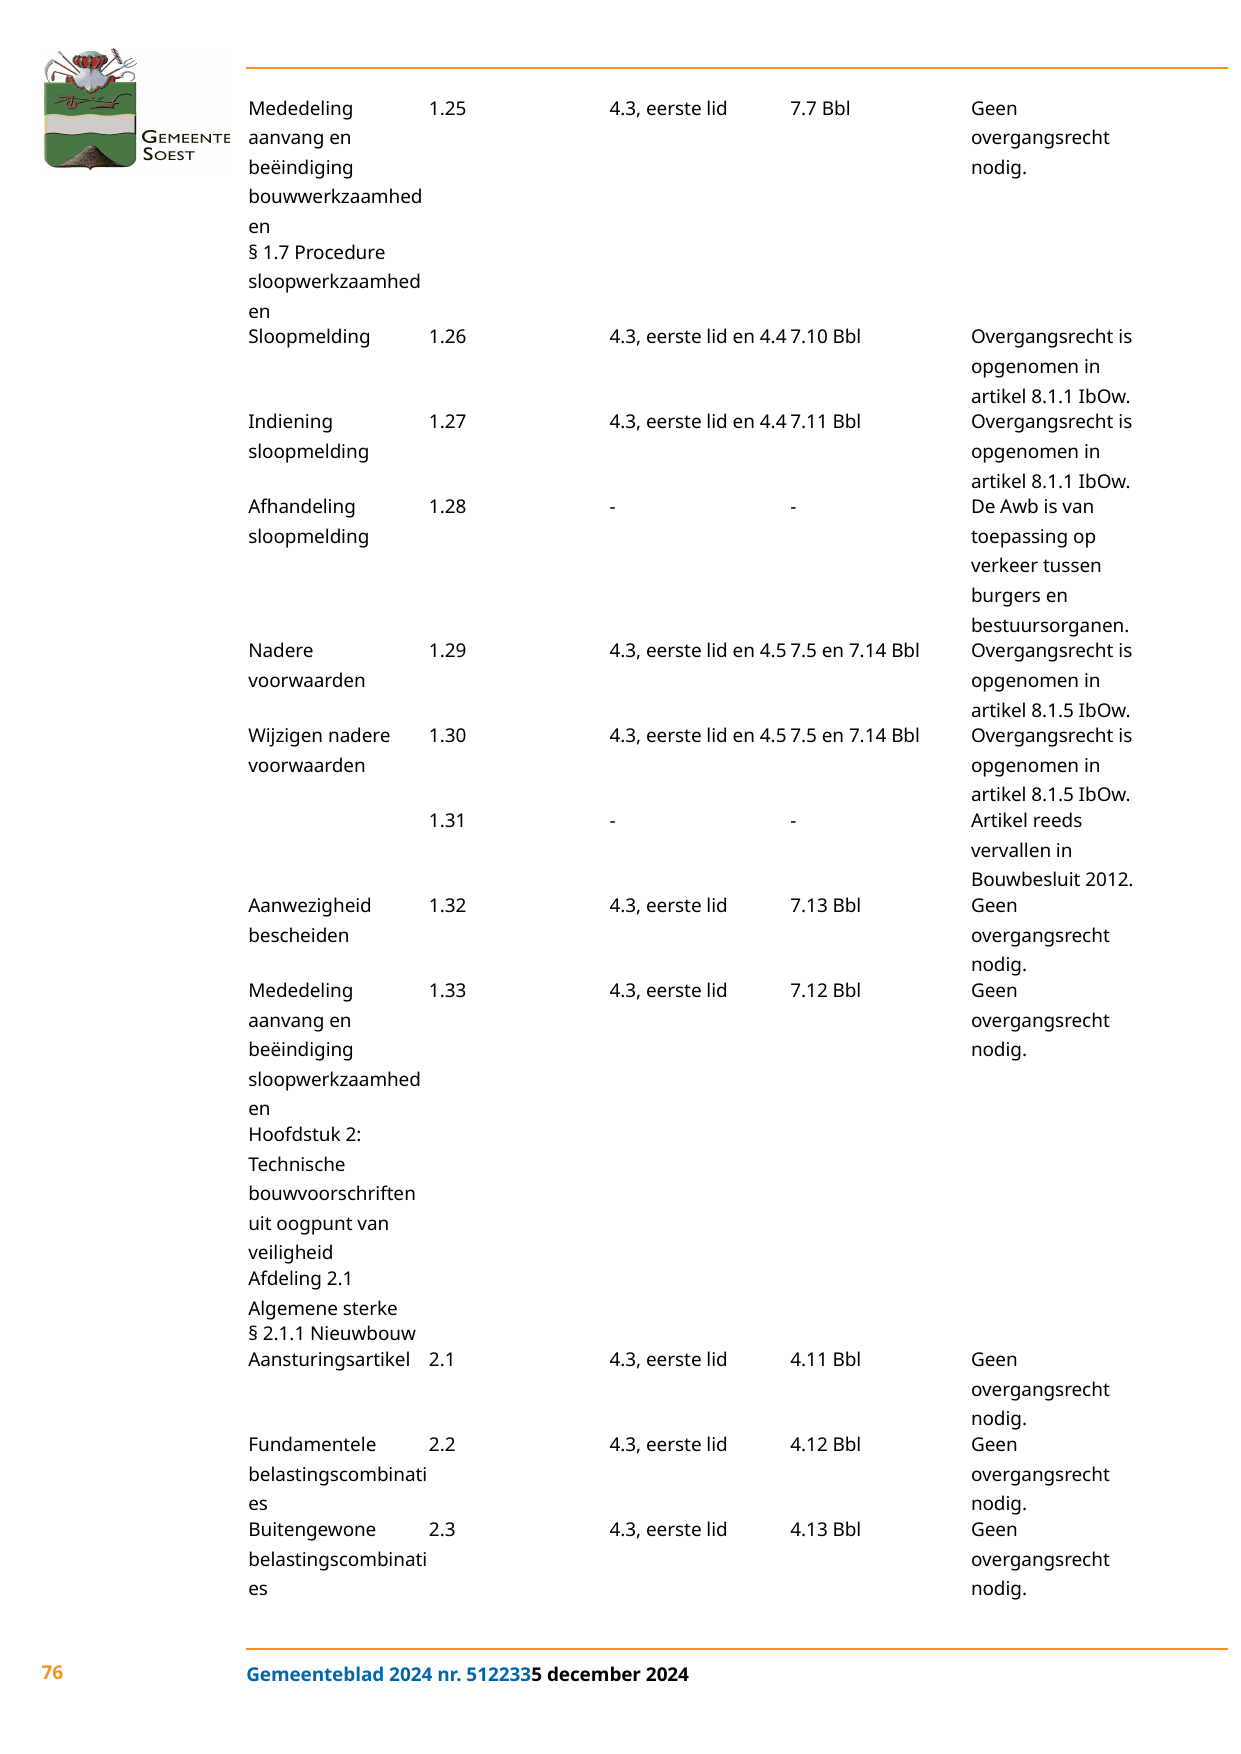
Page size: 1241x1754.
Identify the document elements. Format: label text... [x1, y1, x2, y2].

table_cell 1.30 [429, 723, 609, 807]
table_cell Mededeling aanvang en beëindiging sloopwerkzaamheden [248, 977, 429, 1121]
table_cell [790, 1265, 971, 1321]
table_cell - [790, 808, 971, 892]
picture [41, 47, 231, 172]
table_cell 7.11 Bbl [790, 409, 971, 493]
table_cell 4.3, eerste lid [609, 95, 790, 239]
table_cell Geen overgangsrecht nodig. [971, 1346, 1152, 1431]
table_cell 4.3, eerste lid [609, 1431, 790, 1516]
table_cell 7.5 en 7.14 Bbl [790, 723, 971, 807]
table_cell [790, 1321, 971, 1346]
table_cell § 1.7 Procedure sloopwerkzaamheden [248, 239, 429, 324]
table_cell Wijzigen nadere voorwaarden [248, 723, 429, 807]
table_cell Aanwezigheid bescheiden [248, 892, 429, 977]
table_cell 4.3, eerste lid en 4.5 [609, 638, 790, 722]
table_cell Overgangsrecht is opgenomen in artikel 8.1.1 IbOw. [971, 409, 1152, 493]
table_cell [790, 1121, 971, 1265]
table_cell Fundamentele belastingscombinaties [248, 1431, 429, 1516]
table_cell 7.7 Bbl [790, 95, 971, 239]
table_cell 1.28 [429, 494, 609, 638]
table_cell - [790, 494, 971, 638]
table_cell Artikel reeds vervallen in Bouwbesluit 2012. [971, 808, 1152, 892]
table_cell 4.3, eerste lid [609, 1346, 790, 1431]
table_cell Geen overgangsrecht nodig. [971, 892, 1152, 977]
table_cell 4.3, eerste lid en 4.5 [609, 723, 790, 807]
table_cell 1.25 [429, 95, 609, 239]
table_cell Afhandeling sloopmelding [248, 494, 429, 638]
table_cell § 2.1.1 Nieuwbouw [248, 1321, 429, 1346]
table_cell Hoofdstuk 2: Technische bouwvoorschriften uit oogpunt van veiligheid [248, 1121, 429, 1265]
table_cell 1.27 [429, 409, 609, 493]
table_cell 7.13 Bbl [790, 892, 971, 977]
table_cell 2.3 [429, 1516, 609, 1601]
table_cell 4.3, eerste lid [609, 977, 790, 1121]
table_cell Mededeling aanvang en beëindiging bouwwerkzaamheden [248, 95, 429, 239]
table_cell [971, 1121, 1152, 1265]
table_cell Buitengewone belastingscombinaties [248, 1516, 429, 1601]
table_cell 1.31 [429, 808, 609, 892]
table_cell Nadere voorwaarden [248, 638, 429, 722]
table_cell Afdeling 2.1 Algemene sterke [248, 1265, 429, 1321]
table_cell 4.13 Bbl [790, 1516, 971, 1601]
table_cell 2.2 [429, 1431, 609, 1516]
table_cell 1.26 [429, 324, 609, 409]
table_cell [429, 1121, 609, 1265]
table_cell [429, 1265, 609, 1321]
table_cell [248, 808, 429, 892]
table_cell 4.3, eerste lid en 4.4 [609, 409, 790, 493]
table_cell [429, 239, 609, 324]
table_cell Geen overgangsrecht nodig. [971, 977, 1152, 1121]
table_cell [609, 1121, 790, 1265]
table_cell Geen overgangsrecht nodig. [971, 1516, 1152, 1601]
table_cell Indiening sloopmelding [248, 409, 429, 493]
table_cell 4.3, eerste lid [609, 1516, 790, 1601]
table_cell Geen overgangsrecht nodig. [971, 95, 1152, 239]
table_cell 4.3, eerste lid [609, 892, 790, 977]
table_cell Overgangsrecht is opgenomen in artikel 8.1.5 IbOw. [971, 723, 1152, 807]
table_cell [609, 239, 790, 324]
table_cell [971, 1265, 1152, 1321]
table_cell 4.11 Bbl [790, 1346, 971, 1431]
table_cell Overgangsrecht is opgenomen in artikel 8.1.1 IbOw. [971, 324, 1152, 409]
table_cell Sloopmelding [248, 324, 429, 409]
table_cell 1.29 [429, 638, 609, 722]
table_cell 1.33 [429, 977, 609, 1121]
table_cell [609, 1321, 790, 1346]
table_cell 4.3, eerste lid en 4.4 [609, 324, 790, 409]
table_cell 1.32 [429, 892, 609, 977]
table_cell Overgangsrecht is opgenomen in artikel 8.1.5 IbOw. [971, 638, 1152, 722]
table_cell 7.5 en 7.14 Bbl [790, 638, 971, 722]
table_cell - [609, 808, 790, 892]
table_cell 4.12 Bbl [790, 1431, 971, 1516]
table_cell [971, 239, 1152, 324]
table_cell De Awb is van toepassing op verkeer tussen burgers en bestuursorganen. [971, 494, 1152, 638]
table_cell 7.10 Bbl [790, 324, 971, 409]
table_cell [429, 1321, 609, 1346]
table_cell - [609, 494, 790, 638]
table_cell 7.12 Bbl [790, 977, 971, 1121]
table_cell 2.1 [429, 1346, 609, 1431]
table_cell Aansturingsartikel [248, 1346, 429, 1431]
table_cell [971, 1321, 1152, 1346]
table_cell [609, 1265, 790, 1321]
table_cell [790, 239, 971, 324]
table_cell Geen overgangsrecht nodig. [971, 1431, 1152, 1516]
